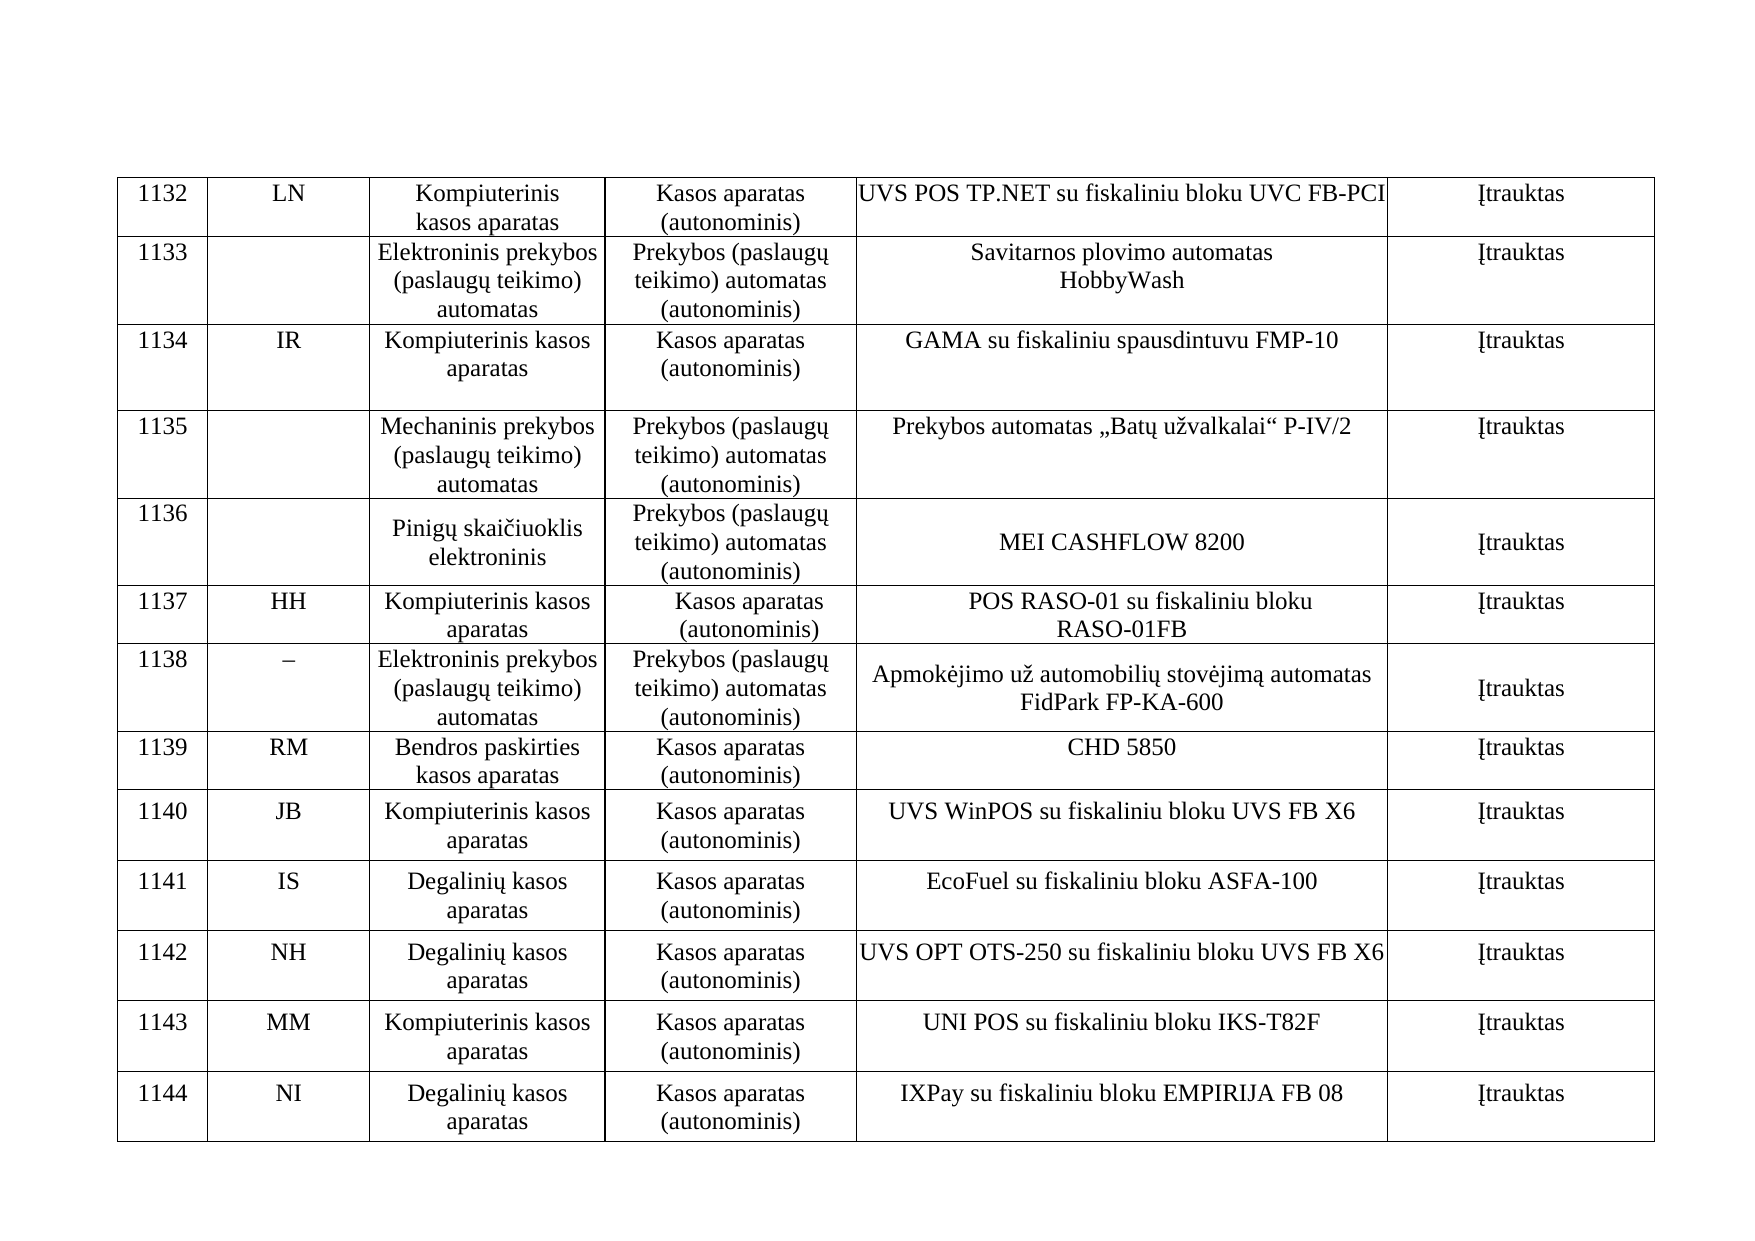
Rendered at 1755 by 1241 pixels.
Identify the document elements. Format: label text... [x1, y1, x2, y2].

table_cell UVS POS TP.NET su fiskaliniu bloku UVC FB-PCI [857, 178, 1387, 236]
table_cell Įtrauktas [1388, 499, 1654, 585]
table_cell Bendros paskirties kasos aparatas [370, 732, 604, 789]
table_cell 1136 [118, 499, 207, 585]
table_cell Įtrauktas [1388, 861, 1654, 930]
table_cell Pinigų skaičiuoklis elektroninis [370, 499, 604, 585]
table_cell [208, 237, 369, 324]
table_cell Prekybos automatas „Batų užvalkalai“ P-IV/2 [857, 411, 1387, 497]
table_cell Įtrauktas [1388, 411, 1654, 497]
table_cell – [208, 644, 369, 731]
table_cell Kompiuterinis kasos aparatas [370, 586, 604, 643]
table_cell Įtrauktas [1388, 931, 1654, 1000]
table_cell Kompiuterinis kasos aparatas [370, 325, 604, 410]
table_cell RM [208, 732, 369, 789]
table_cell UVS WinPOS su fiskaliniu bloku UVS FB X6 [857, 790, 1387, 859]
table_cell Prekybos (paslaugų teikimo) automatas (autonominis) [606, 644, 856, 731]
table_cell IXPay su fiskaliniu bloku EMPIRIJA FB 08 [857, 1072, 1387, 1141]
table_cell IR [208, 325, 369, 410]
table_cell Degalinių kasos aparatas [370, 1072, 604, 1141]
table_cell 1142 [118, 931, 207, 1000]
table_cell 1133 [118, 237, 207, 324]
table_cell Įtrauktas [1388, 732, 1654, 789]
table_cell 1137 [118, 586, 207, 643]
table_cell Kasos aparatas (autonominis) [606, 732, 856, 789]
table_cell 1141 [118, 861, 207, 930]
table_cell Savitarnos plovimo automatas HobbyWash [857, 237, 1387, 324]
table_cell Įtrauktas [1388, 237, 1654, 324]
table_cell Įtrauktas [1388, 644, 1654, 731]
table_cell UVS OPT OTS-250 su fiskaliniu bloku UVS FB X6 [857, 931, 1387, 1000]
table_cell Kasos aparatas (autonominis) [606, 325, 856, 410]
table_cell Elektroninis prekybos (paslaugų teikimo) automatas [370, 644, 604, 731]
table_cell 1138 [118, 644, 207, 731]
table_cell 1140 [118, 790, 207, 859]
table_cell EcoFuel su fiskaliniu bloku ASFA-100 [857, 861, 1387, 930]
table_cell Kasos aparatas (autonominis) [606, 861, 856, 930]
table_cell 1134 [118, 325, 207, 410]
table_cell Kasos aparatas (autonominis) [606, 1001, 856, 1071]
table_cell 1144 [118, 1072, 207, 1141]
table_cell Kompiuterinis kasos aparatas [370, 790, 604, 859]
table_cell Apmokėjimo už automobilių stovėjimą automatas FidPark FP-KA-600 [857, 644, 1387, 731]
table_cell NI [208, 1072, 369, 1141]
table_cell MM [208, 1001, 369, 1071]
table_cell Įtrauktas [1388, 1001, 1654, 1071]
table_cell Kompiuterinis kasos aparatas [370, 1001, 604, 1071]
table_cell JB [208, 790, 369, 859]
table_cell MEI CASHFLOW 8200 [857, 499, 1387, 585]
table_cell Kasos aparatas (autonominis) [606, 1072, 856, 1141]
table_cell IS [208, 861, 369, 930]
table_cell Įtrauktas [1388, 586, 1654, 643]
table_cell Mechaninis prekybos (paslaugų teikimo) automatas [370, 411, 604, 497]
table_cell LN [208, 178, 369, 236]
table_cell Kasos aparatas (autonominis) [606, 931, 856, 1000]
table_cell CHD 5850 [857, 732, 1387, 789]
table_cell Degalinių kasos aparatas [370, 861, 604, 930]
table_cell Kasos aparatas (autonominis) [606, 586, 856, 643]
table_cell [208, 499, 369, 585]
table_cell Kasos aparatas (autonominis) [606, 178, 856, 236]
table_cell 1132 [118, 178, 207, 236]
table_cell Įtrauktas [1388, 1072, 1654, 1141]
table_cell Kasos aparatas (autonominis) [606, 790, 856, 859]
table_cell UNI POS su fiskaliniu bloku IKS-T82F [857, 1001, 1387, 1071]
table_cell Įtrauktas [1388, 325, 1654, 410]
table_cell Įtrauktas [1388, 178, 1654, 236]
table_cell POS RASO-01 su fiskaliniu bloku RASO-01FB [857, 586, 1387, 643]
table_cell GAMA su fiskaliniu spausdintuvu FMP-10 [857, 325, 1387, 410]
table_cell NH [208, 931, 369, 1000]
table_cell 1143 [118, 1001, 207, 1071]
table_cell Kompiuterinis kasos aparatas [370, 178, 604, 236]
table_cell HH [208, 586, 369, 643]
table_cell 1135 [118, 411, 207, 497]
table_cell 1139 [118, 732, 207, 789]
table_cell [208, 411, 369, 497]
table_cell Įtrauktas [1388, 790, 1654, 859]
table_cell Prekybos (paslaugų teikimo) automatas (autonominis) [606, 499, 856, 585]
table_cell Prekybos (paslaugų teikimo) automatas (autonominis) [606, 237, 856, 324]
table_cell Elektroninis prekybos (paslaugų teikimo) automatas [370, 237, 604, 324]
table_cell Prekybos (paslaugų teikimo) automatas (autonominis) [606, 411, 856, 497]
table_cell Degalinių kasos aparatas [370, 931, 604, 1000]
